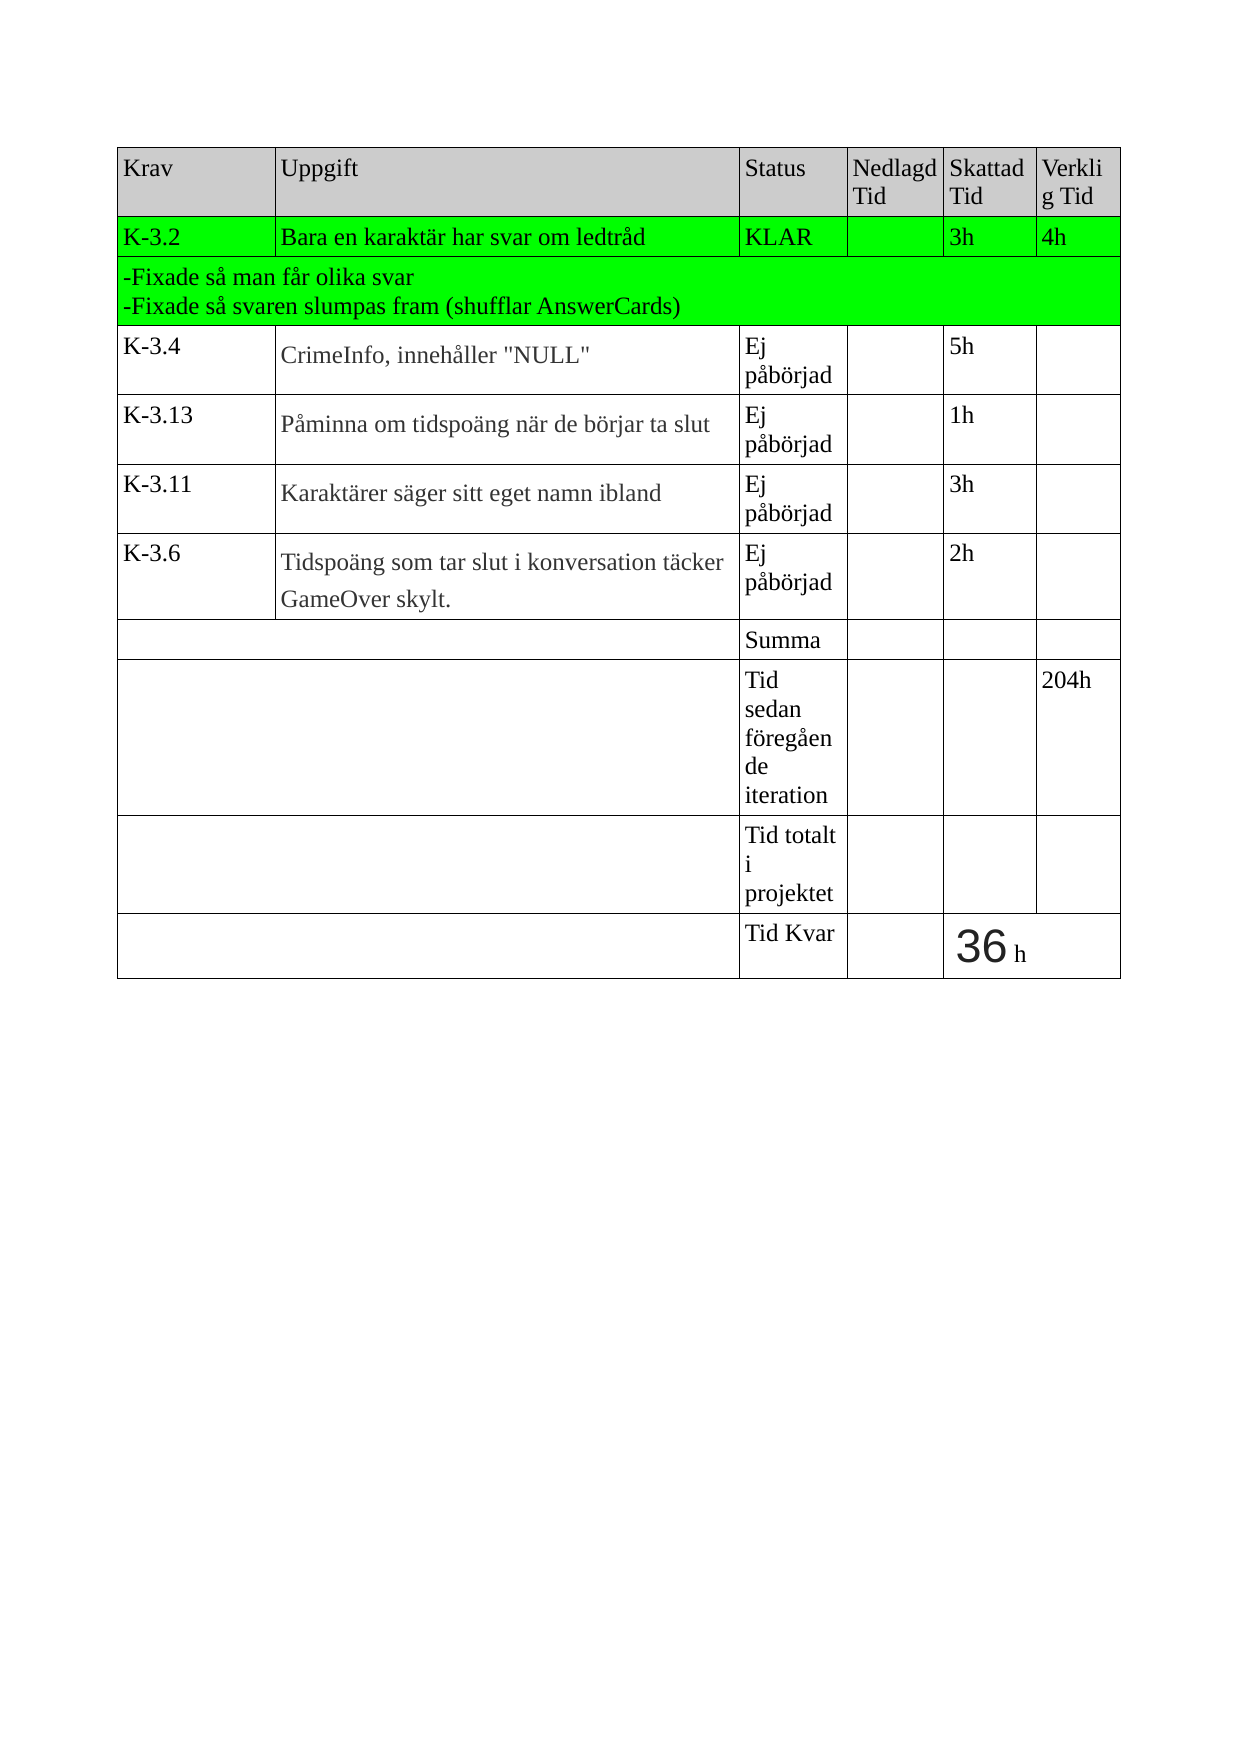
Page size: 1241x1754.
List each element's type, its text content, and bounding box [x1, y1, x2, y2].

table_cell [118, 816, 739, 912]
table_cell Summa [740, 620, 847, 659]
table_cell 204h [1037, 660, 1120, 815]
table_cell 3h [944, 465, 1036, 532]
table_cell 4h [1037, 217, 1120, 256]
table_header Status [740, 148, 847, 216]
table_cell [944, 816, 1036, 912]
table_cell [1037, 534, 1120, 619]
table_header Skattad Tid [944, 148, 1036, 216]
table_cell 3h [944, 217, 1036, 256]
table_cell [944, 660, 1036, 815]
table_cell 1h [944, 395, 1036, 463]
table_cell Bara en karaktär har svar om ledtråd [276, 217, 739, 256]
table_header Uppgift [276, 148, 739, 216]
table_cell [1037, 395, 1120, 463]
table_cell 36 h [944, 914, 1120, 978]
table_cell [848, 217, 943, 256]
table_cell 2h [944, 534, 1036, 619]
table_header Nedlagd Tid [848, 148, 943, 216]
table_cell [1037, 816, 1120, 912]
table_header Krav [118, 148, 275, 216]
table_cell [118, 914, 739, 978]
table_cell [848, 534, 943, 619]
table_cell Ej påbörjad [740, 534, 847, 619]
table_cell [118, 660, 739, 815]
table_cell K-3.2 [118, 217, 275, 256]
table_header Verklig Tid [1037, 148, 1120, 216]
table_cell [848, 326, 943, 394]
table_cell [1037, 620, 1120, 659]
table_cell Tidspoäng som tar slut i konversation täcker GameOver skylt. [276, 534, 739, 619]
table_cell Påminna om tidspoäng när de börjar ta slut [276, 395, 739, 463]
table_cell [1037, 465, 1120, 532]
table_cell [848, 660, 943, 815]
table_cell -Fixade så man får olika svar -Fixade så svaren slumpas fram (shufflar AnswerCards) [118, 257, 1120, 325]
table_cell Ej påbörjad [740, 465, 847, 532]
table_cell [848, 914, 943, 978]
table_cell Tid Kvar [740, 914, 847, 978]
table_cell [848, 620, 943, 659]
table_cell [1037, 326, 1120, 394]
table_cell [848, 816, 943, 912]
table_cell [848, 395, 943, 463]
table_cell Tid sedan föregående iteration [740, 660, 847, 815]
table_cell CrimeInfo, innehåller "NULL" [276, 326, 739, 394]
table_cell K-3.4 [118, 326, 275, 394]
table_cell [848, 465, 943, 532]
table_cell Ej påbörjad [740, 326, 847, 394]
table_cell K-3.6 [118, 534, 275, 619]
table_cell Karaktärer säger sitt eget namn ibland [276, 465, 739, 532]
table_cell K-3.11 [118, 465, 275, 532]
table_cell K-3.13 [118, 395, 275, 463]
table_cell Tid totalt i projektet [740, 816, 847, 912]
table_cell Ej påbörjad [740, 395, 847, 463]
table_cell [944, 620, 1036, 659]
table_cell [118, 620, 739, 659]
table_cell KLAR [740, 217, 847, 256]
table_cell 5h [944, 326, 1036, 394]
